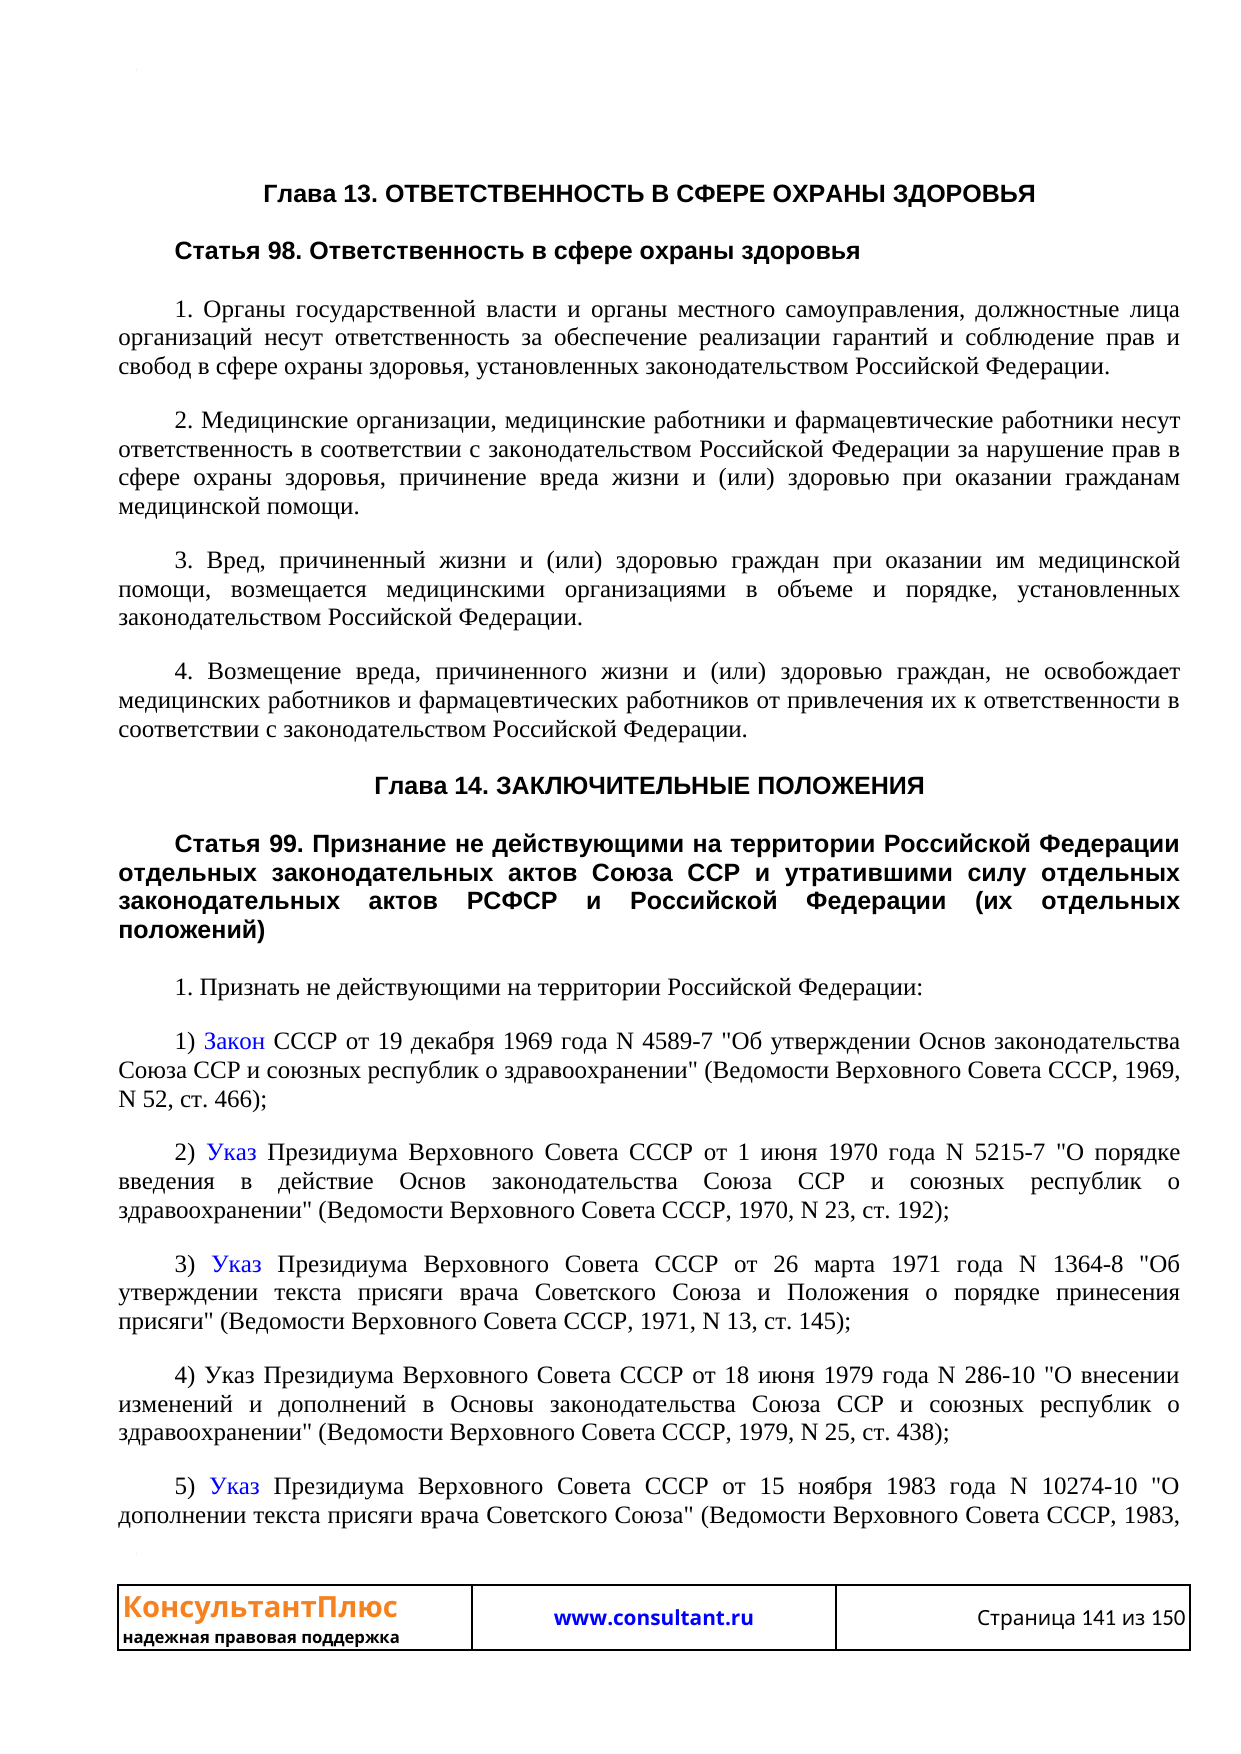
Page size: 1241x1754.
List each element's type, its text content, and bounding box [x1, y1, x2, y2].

text 5) Указ Президиума Верховного Совета СССР от 15 ноября 1983 года N 10274-10 "О дополнении текста присяги врача Советского Союза" (Ведомости Верховного Совета СССР, 1983, [118, 1471, 1181, 1529]
text 3. Вред, причиненный жизни и (или) здоровью граждан при оказании им медицинской помощи, возмещается медицинскими организациями в объеме и порядке, установленных законодательством Российской Федерации. [118, 545, 1181, 631]
text 1) Закон СССР от 19 декабря 1969 года N 4589-7 "Об утверждении Основ законодательства Союза ССР и союзных республик о здравоохранении" (Ведомости Верховного Совета СССР, 1969, N 52, ст. 466); [118, 1026, 1181, 1112]
text 3) Указ Президиума Верховного Совета СССР от 26 марта 1971 года N 1364-8 "Об утверждении текста присяги врача Советского Союза и Положения о порядке принесения присяги" (Ведомости Верховного Совета СССР, 1971, N 13, ст. 145); [118, 1249, 1181, 1335]
text 2. Медицинские организации, медицинские работники и фармацевтические работники несут ответственность в соответствии с законодательством Российской Федерации за нарушение прав в сфере охраны здоровья, причинение вреда жизни и (или) здоровью при оказании гражданам медицинской помощи. [118, 405, 1181, 520]
text Глава 14. ЗАКЛЮЧИТЕЛЬНЫЕ ПОЛОЖЕНИЯ [118, 771, 1181, 800]
text 4) Указ Президиума Верховного Совета СССР от 18 июня 1979 года N 286-10 "О внесении изменений и дополнений в Основы законодательства Союза ССР и союзных республик о здравоохранении" (Ведомости Верховного Совета СССР, 1979, N 25, ст. 438); [118, 1360, 1181, 1446]
text 1. Органы государственной власти и органы местного самоуправления, должностные лица организаций несут ответственность за обеспечение реализации гарантий и соблюдение прав и свобод в сфере охраны здоровья, установленных законодательством Российской Федерации. [118, 294, 1181, 380]
text 4. Возмещение вреда, причиненного жизни и (или) здоровью граждан, не освобождает медицинских работников и фармацевтических работников от привлечения их к ответственности в соответствии с законодательством Российской Федерации. [118, 656, 1181, 742]
text Глава 13. ОТВЕТСТВЕННОСТЬ В СФЕРЕ ОХРАНЫ ЗДОРОВЬЯ [118, 179, 1181, 207]
text Статья 98. Ответственность в сфере охраны здоровья [118, 236, 1181, 265]
text Статья 99. Признание не действующими на территории Российской Федерации отдельных законодательных актов Союза ССР и утратившими силу отдельных законодательных актов РСФСР и Российской Федерации (их отдельных положений) [118, 829, 1181, 944]
text 1. Признать не действующими на территории Российской Федерации: [118, 972, 1181, 1001]
text 2) Указ Президиума Верховного Совета СССР от 1 июня 1970 года N 5215-7 "О порядке введения в действие Основ законодательства Союза ССР и союзных республик о здравоохранении" (Ведомости Верховного Совета СССР, 1970, N 23, ст. 192); [118, 1137, 1181, 1224]
